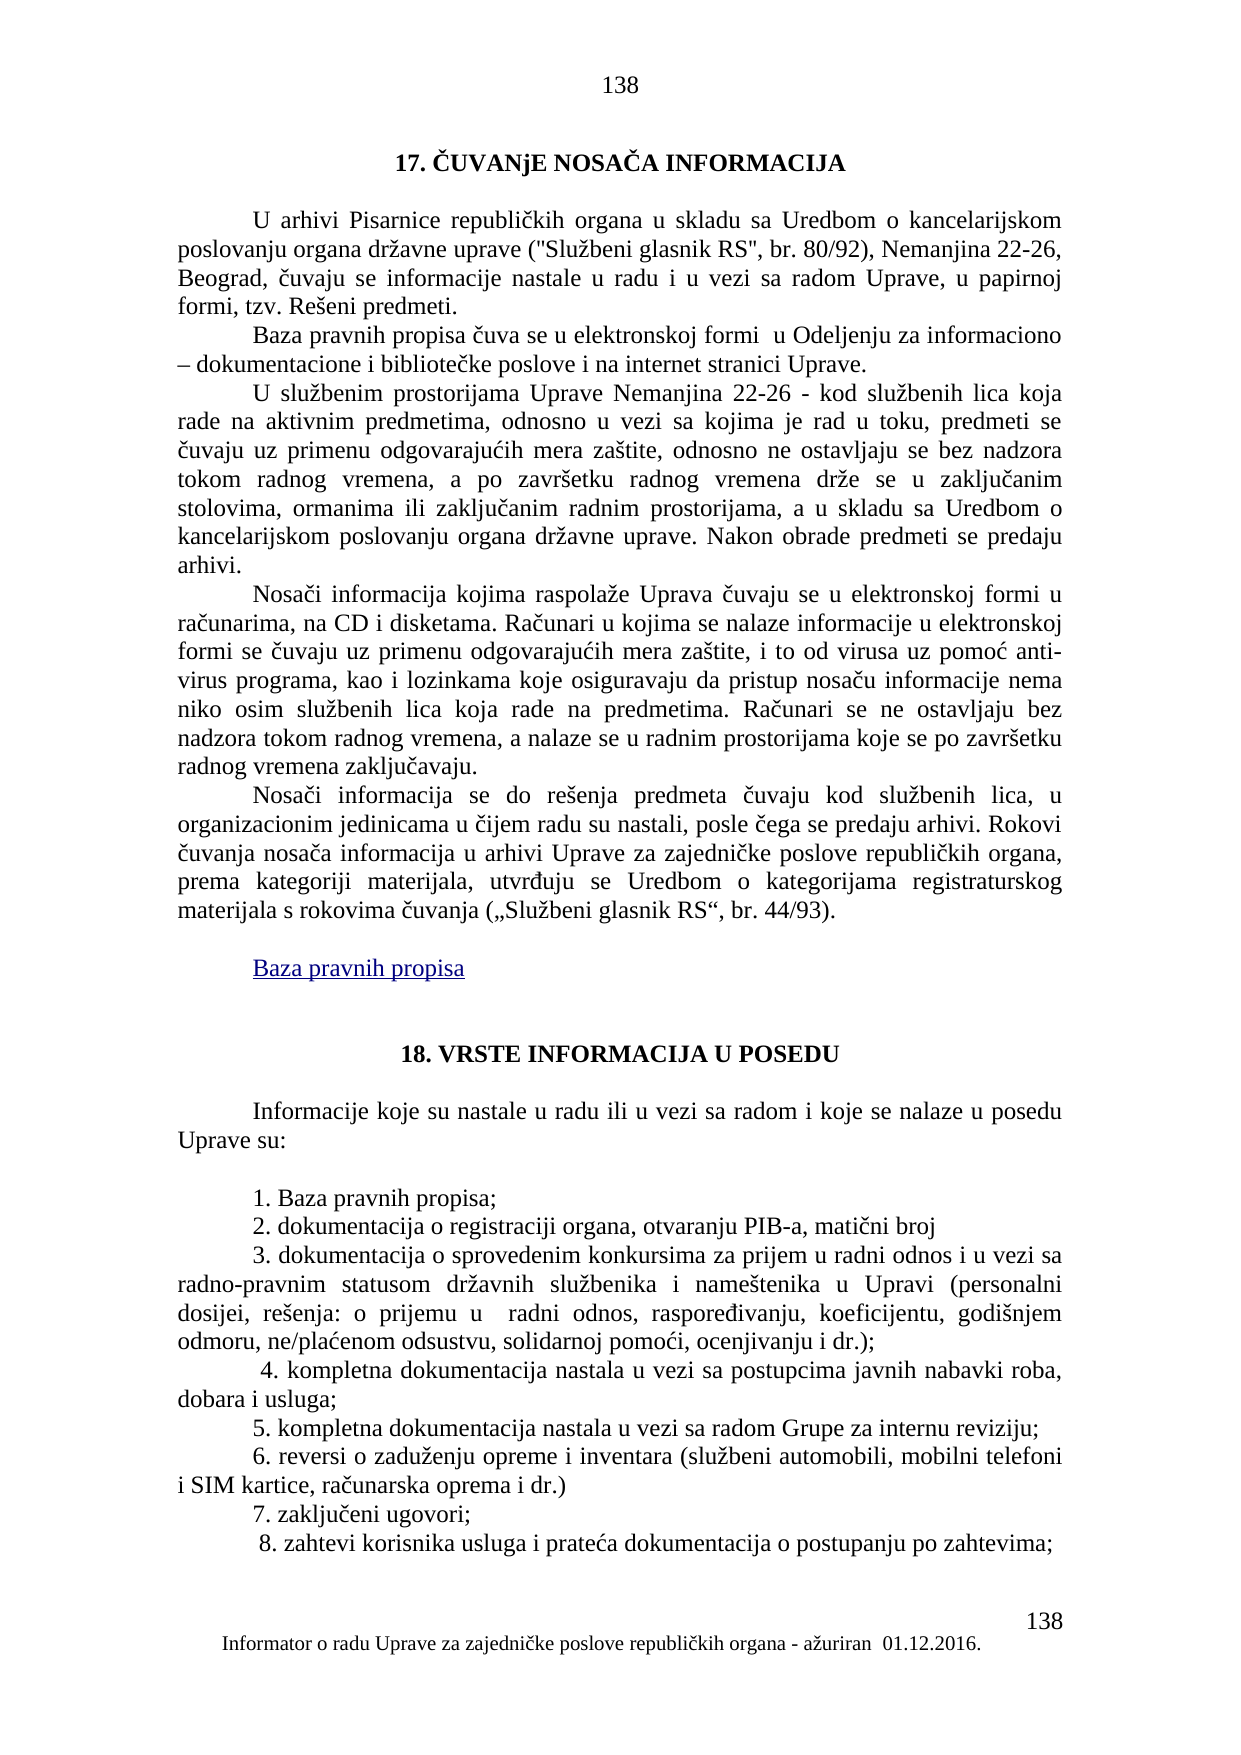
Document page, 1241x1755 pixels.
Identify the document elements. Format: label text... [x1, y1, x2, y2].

text 7. zaklјučeni ugovori; [177, 1499, 1063, 1528]
text 4. kompletna dokumentacija nastala u vezi sa postupcima javnih nabavki roba, dobara i usluga; [177, 1355, 1063, 1413]
text 5. kompletna dokumentacija nastala u vezi sa radom Grupe za internu reviziju; [177, 1413, 1063, 1441]
text 6. reversi o zaduženju opreme i inventara (službeni automobili, mobilni telefoni i SIM kartice, računarska oprema i dr.) [177, 1441, 1063, 1499]
text 17. ČUVANјE NOSAČA INFORMACIJA [177, 148, 1063, 176]
text Nosači informacija se do rešenja predmeta čuvaju kod službenih lica, u organizacionim jedinicama u čijem radu su nastali, posle čega se predaju arhivi. Rokovi čuvanja nosača informacija u arhivi Uprave za zajedničke poslove republičkih organa, prema kategoriji materijala, utvrđuju se Uredbom o kategorijama registraturskog materijala s rokovima čuvanja („Službeni glasnik RS“, br. 44/93). [177, 780, 1063, 924]
text Nosači informacija kojima raspolaže Uprava čuvaju se u elektronskoj formi u računarima, na CD i disketama. Računari u kojima se nalaze informacije u elektronskoj formi se čuvaju uz primenu odgovarajućih mera zaštite, i to od virusa uz pomoć anti-virus programa, kao i lozinkama koje osiguravaju da pristup nosaču informacije nema niko osim službenih lica koja rade na predmetima. Računari se ne ostavlјaju bez nadzora tokom radnog vremena, a nalaze se u radnim prostorijama koje se po završetku radnog vremena zaklјučavaju. [177, 579, 1063, 780]
text 3. dokumentacija o sprovedenim konkursima za prijem u radni odnos i u vezi sa radno-pravnim statusom državnih službenika i nameštenika u Upravi (personalni dosijei, rešenja: o prijemu u radni odnos, raspoređivanju, koeficijentu, godišnjem odmoru, ne/plaćenom odsustvu, solidarnoj pomoći, ocenjivanju i dr.); [177, 1240, 1063, 1355]
text Baza pravnih propisa [177, 953, 1063, 981]
text U arhivi Pisarnice republičkih organa u skladu sa Uredbom o kancelarijskom poslovanju organa državne uprave (''Službeni glasnik RS'', br. 80/92), Nemanjina 22-26, Beograd, čuvaju se informacije nastale u radu i u vezi sa radom Uprave, u papirnoj formi, tzv. Rešeni predmeti. [177, 205, 1063, 320]
text U službenim prostorijama Uprave Nemanjina 22-26 - kod službenih lica koja rade na aktivnim predmetima, odnosno u vezi sa kojima je rad u toku, predmeti se čuvaju uz primenu odgovarajućih mera zaštite, odnosno ne ostavlјaju se bez nadzora tokom radnog vremena, a po završetku radnog vremena drže se u zaklјučanim stolovima, ormanima ili zaklјučanim radnim prostorijama, a u skladu sa Uredbom o kancelarijskom poslovanju organa državne uprave. Nakon obrade predmeti se predaju arhivi. [177, 378, 1063, 579]
text Informacije koje su nastale u radu ili u vezi sa radom i koje se nalaze u posedu Uprave su: [177, 1096, 1063, 1154]
text 18. VRSTE INFORMACIJA U POSEDU [177, 1039, 1063, 1068]
text Baza pravnih propisa čuva se u elektronskoj formi u Odelјenju za informaciono – dokumentacione i bibliotečke poslove i na internet stranici Uprave. [177, 320, 1063, 378]
text 8. zahtevi korisnika usluga i prateća dokumentacija o postupanju po zahtevima; [177, 1528, 1063, 1556]
text 1. Baza pravnih propisa; [252, 1183, 1063, 1211]
text 2. dokumentacija o registraciji organa, otvaranju PIB-a, matični broj [252, 1211, 1063, 1240]
